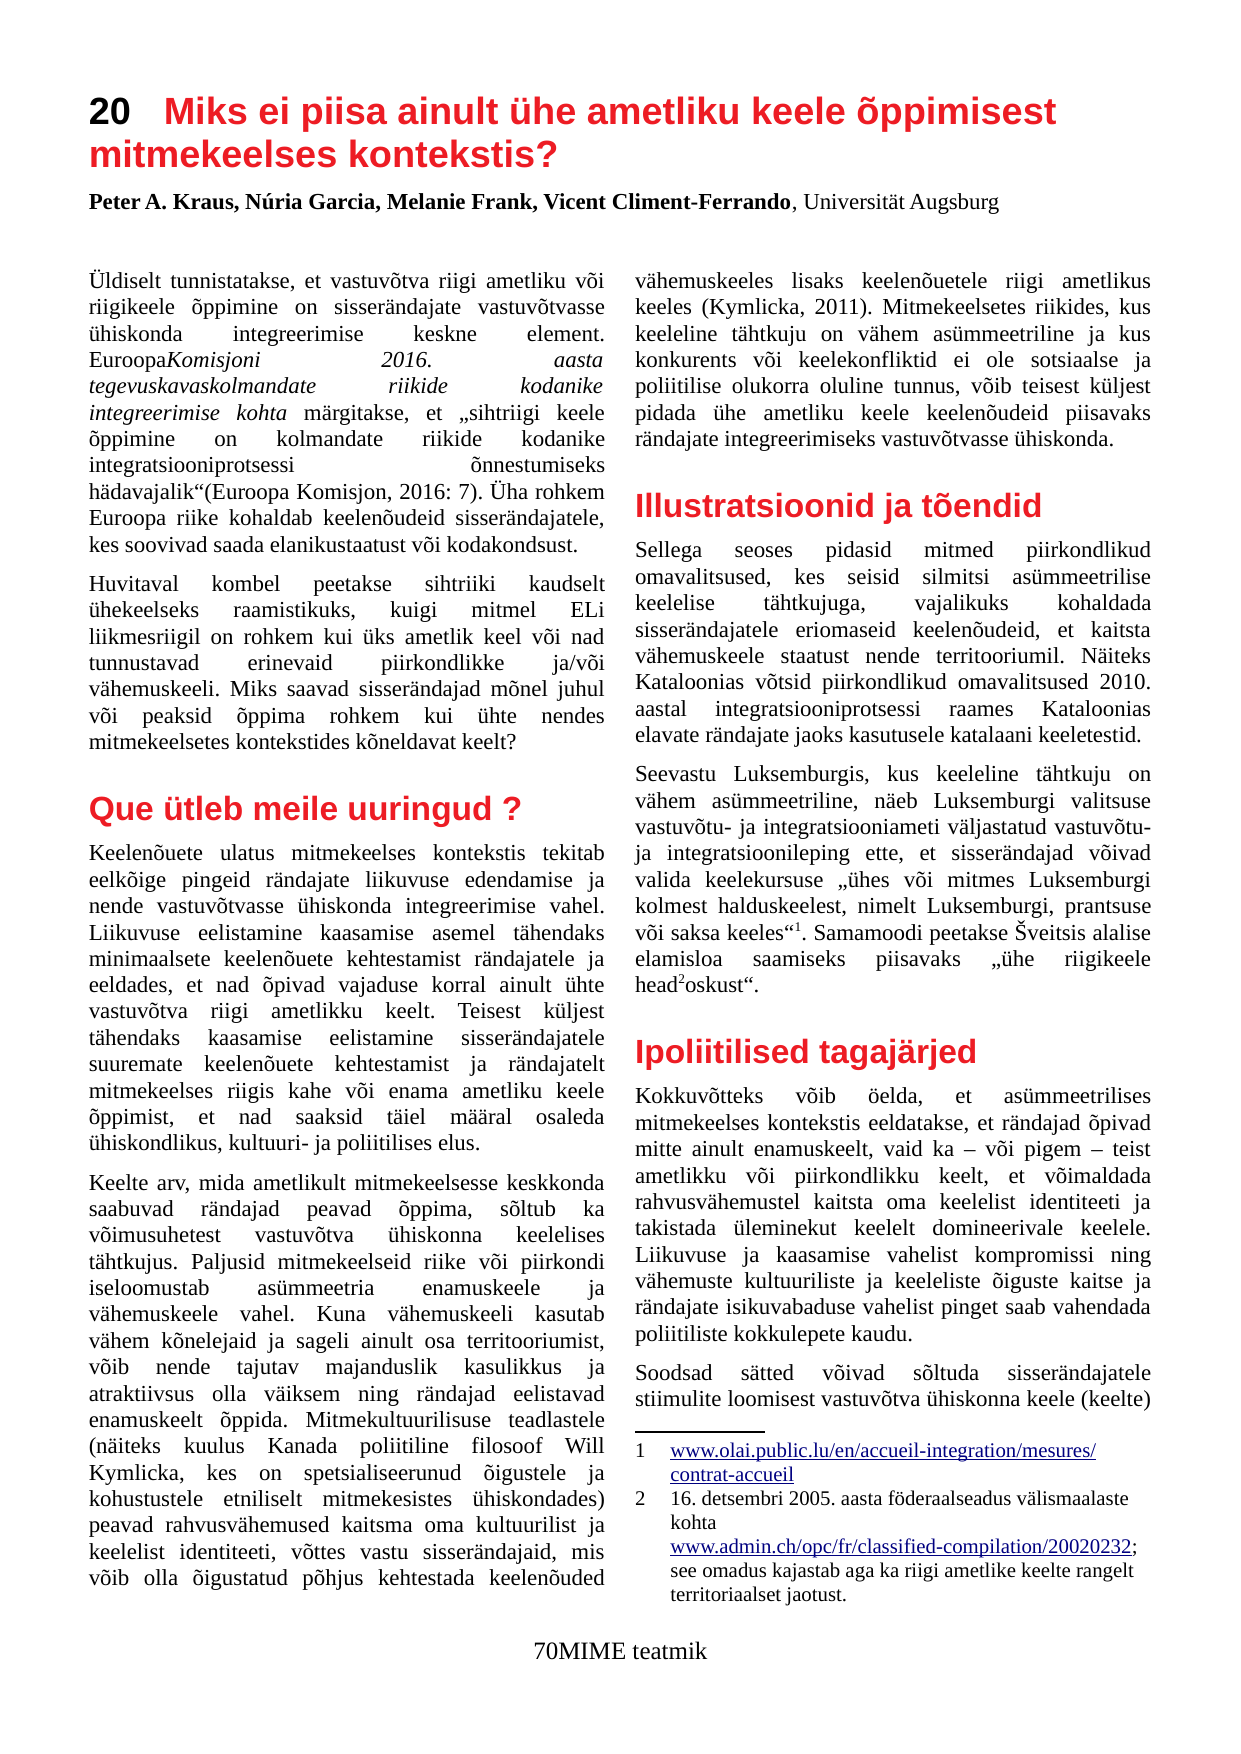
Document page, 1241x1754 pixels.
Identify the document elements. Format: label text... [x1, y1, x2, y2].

subtitle Miks ei piisa ainult ühe ametliku keele õppimisest mitmekeelses kontekstis? [88, 88, 1152, 176]
text Keelenõuete ulatus mitmekeelses kontekstis tekitab eelkõige pingeid rändajate liikuvuse edendamise ja nende vastuvõtvasse ühiskonda integreerimise vahel. Liikuvuse eelistamine kaasamise asemel tähendaks minimaalsete keelenõuete kehtestamist rändajatele ja eeldades, et nad õpivad vajaduse korral ainult ühte vastuvõtva riigi ametlikku keelt. Teisest küljest tähendaks kaasamise eelistamine sisserändajatele suuremate keelenõuete kehtestamist ja rändajatelt mitmekeelses riigis kahe või enama ametliku keele õppimist, et nad saaksid täiel määral osaleda ühiskondlikus, kultuuri- ja poliitilises elus. [88, 839, 605, 1156]
text Sellega seoses pidasid mitmed piirkondlikud omavalitsused, kes seisid silmitsi asümmeetrilise keelelise tähtkujuga, vajalikuks kohaldada sisserändajatele eriomaseid keelenõudeid, et kaitsta vähemuskeele staatust nende territooriumil. Näiteks Kataloonias võtsid piirkondlikud omavalitsused 2010. aastal integratsiooniprotsessi raames Kataloonias elavate rändajate jaoks kasutusele katalaani keeletestid. [635, 537, 1152, 747]
text Seevastu Luksemburgis, kus keeleline tähtkuju on vähem asümmeetriline, näeb Luksemburgi valitsuse vastuvõtu- ja integratsiooniameti väljastatud vastuvõtu- ja integratsioonileping ette, et sisserändajad võivad valida keelekursuse „ühes või mitmes Luksemburgi kolmest halduskeelest, nimelt Luksemburgi, prantsuse või saksa keeles“. Samamoodi peetakse Šveitsis alalise elamisloa saamiseks piisavaks „ühe riigikeele headoskust“. [635, 760, 1152, 998]
text Keelte arv, mida ametlikult mitmekeelsesse keskkonda saabuvad rändajad peavad õppima, sõltub ka võimusuhetest vastuvõtva ühiskonna keelelises tähtkujus. Paljusid mitmekeelseid riike või piirkondi iseloomustab asümmeetria enamuskeele ja vähemuskeele vahel. Kuna vähemuskeeli kasutab vähem kõnelejaid ja sageli ainult osa territooriumist, võib nende tajutav majanduslik kasulikkus ja atraktiivsus olla väiksem ning rändajad eelistavad enamuskeelt õppida. Mitmekultuurilisuse teadlastele (näiteks kuulus Kanada poliitiline filosoof Will Kymlicka, kes on spetsialiseerunud õigustele ja kohustustele etniliselt mitmekesistes ühiskondades) peavad rahvusvähemused kaitsma oma kultuurilist ja keelelist identiteeti, võttes vastu sisserändajaid, mis võib olla õigustatud põhjus kehtestada keelenõuded [88, 1169, 605, 1590]
text Huvitaval kombel peetakse sihtriiki kaudselt ühekeelseks raamistikuks, kuigi mitmel ELi liikmesriigil on rohkem kui üks ametlik keel või nad tunnustavad erinevaid piirkondlikke ja/või vähemuskeeli. Miks saavad sisserändajad mõnel juhul või peaksid õppima rohkem kui ühte nendes mitmekeelsetes kontekstides kõneldavat keelt? [88, 570, 605, 754]
subtitle Que ütleb meile uuringud ? [88, 788, 605, 827]
text Üldiselt tunnistatakse, et vastuvõtva riigi ametliku või riigikeele õppimine on sisserändajate vastuvõtvasse ühiskonda integreerimise keskne element. EuroopaKomisjoni 2016. aasta tegevuskavaskolmandate riikide kodanike integreerimise kohta märgitakse, et „sihtriigi keele õppimine on kolmandate riikide kodanike integratsiooniprotsessi õnnestumiseks hädavajalik“(Euroopa Komisjon, 2016: 7). Üha rohkem Euroopa riike kohaldab keelenõudeid sisserändajatele, kes soovivad saada elanikustaatust või kodakondsust. [88, 267, 605, 557]
subtitle Ipoliitilised tagajärjed [635, 1031, 1152, 1070]
text Kokkuvõtteks võib öelda, et asümmeetrilises mitmekeelses kontekstis eeldatakse, et rändajad õpivad mitte ainult enamuskeelt, vaid ka – või pigem – teist ametlikku või piirkondlikku keelt, et võimaldada rahvusvähemustel kaitsta oma keelelist identiteeti ja takistada üleminekut keelelt domineerivale keelele. Liikuvuse ja kaasamise vahelist kompromissi ning vähemuste kultuuriliste ja keeleliste õiguste kaitse ja rändajate isikuvabaduse vahelist pinget saab vahendada poliitiliste kokkulepete kaudu. [635, 1083, 1152, 1346]
text www.olai.public.lu/en/accueil-integration/mesures/contrat-accueil [635, 1438, 1152, 1486]
text vähemuskeeles lisaks keelenõuetele riigi ametlikus keeles (Kymlicka, 2011). Mitmekeelsetes riikides, kus keeleline tähtkuju on vähem asümmeetriline ja kus konkurents või keelekonfliktid ei ole sotsiaalse ja poliitilise olukorra oluline tunnus, võib teisest küljest pidada ühe ametliku keele keelenõudeid piisavaks rändajate integreerimiseks vastuvõtvasse ühiskonda. [635, 267, 1152, 452]
text Peter A. Kraus, Núria Garcia, Melanie Frank, Vicent Climent-Ferrando, Universität Augsburg [88, 188, 1152, 215]
text 16. detsembri 2005. aasta föderaalseadus välismaalaste kohta www.admin.ch/opc/fr/classified-compilation/20020232; see omadus kajastab aga ka riigi ametlike keelte rangelt territoriaalset jaotust. [635, 1486, 1152, 1606]
subtitle Illustratsioonid ja tõendid [635, 485, 1152, 524]
text Soodsad sätted võivad sõltuda sisserändajatele stiimulite loomisest vastuvõtva ühiskonna keele (keelte) [635, 1359, 1152, 1412]
